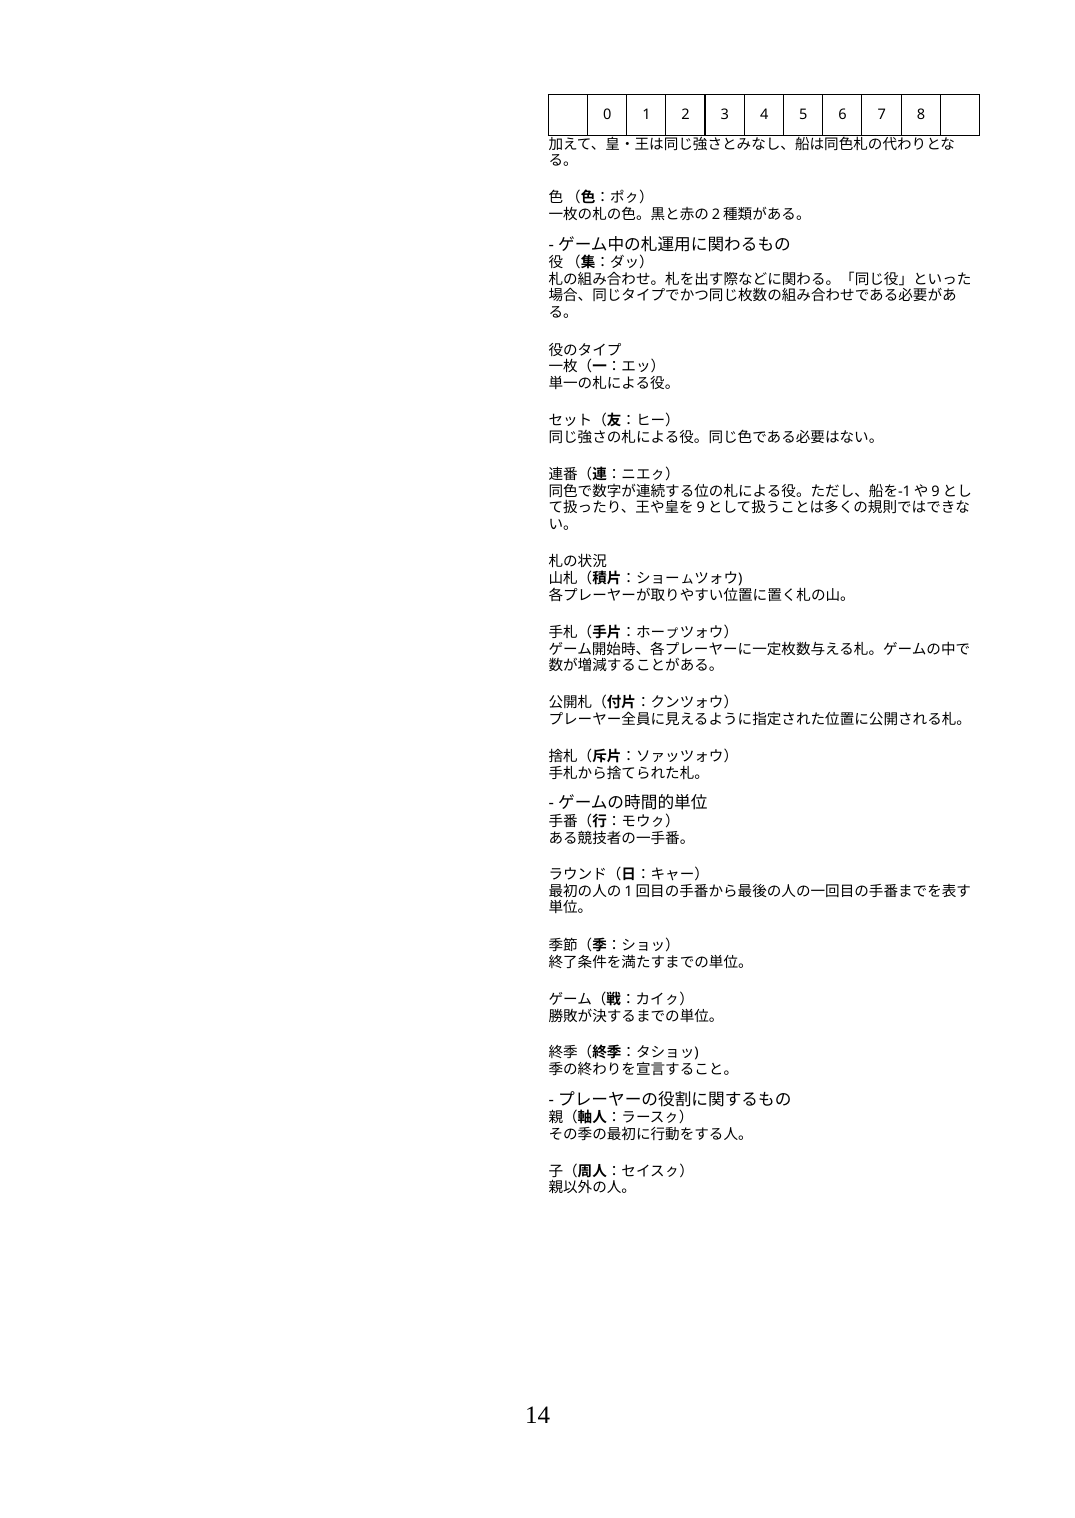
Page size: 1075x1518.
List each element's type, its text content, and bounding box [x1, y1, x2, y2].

table_cell [532, 229, 542, 788]
table_cell 7 [862, 95, 901, 134]
table_cell [89, 1084, 531, 1202]
table_cell [89, 89, 531, 229]
table_cell - プレーヤーの役割に関するもの 親（軸人：ラースㇰ） その季の最初に行動をする人。 子（周人：セイスㇰ） 親以外の人。 [543, 1084, 985, 1202]
table_cell [89, 229, 531, 788]
table_cell 5 [784, 95, 822, 134]
table_cell 8 [902, 95, 940, 134]
table_cell - ゲーム中の札運用に関わるもの 役 （集：ダッ） 札の組み合わせ。札を出す際などに関わる。「同じ役」といった場合、同じタイプでかつ同じ枚数の組み合わせである必要がある。 役のタイプ 一枚（一：エッ） 単一の札による役。 セット（友：ヒー） 同じ強さの札による役。同じ色である必要はない。 連番（連：ニエㇰ） 同色で数字が連続する位の札による役。ただし、船を-1や9として扱ったり、王や皇を9として扱うことは多くの規則ではできない。 札の状況 山札（積片：ショーㇺツォウ) 各プレーヤーが取りやすい位置に置く札の山。 手札（手片：ホーㇷ゚ツォウ） ゲーム開始時、各プレーヤーに一定枚数与える札。ゲームの中で数が増減することがある。 公開札（付片：クンツォウ） プレーヤー全員に見えるように指定された位置に公開される札。 捨札（斥片：ソァッツォウ） 手札から捨てられた札。 [543, 229, 985, 788]
table_cell 1 [627, 95, 665, 134]
table_cell [532, 1084, 542, 1202]
table_cell 加えて、皇・王は同じ強さとみなし、船は同色札の代わりとなる。 色 （色：ポㇰ） 一枚の札の色。黒と赤の2種類がある。 [543, 89, 985, 229]
table_cell [532, 788, 542, 1084]
table_cell - ゲームの時間的単位 手番（行：モウㇰ） ある競技者の一手番。 ラウンド（日：キャー） 最初の人の1回目の手番から最後の人の一回目の手番までを表す単位。 季節（季：ショッ） 終了条件を満たすまでの単位。 ゲーム（戦：カイㇰ） 勝敗が決するまでの単位。 終季（終季：タショッ) 季の終わりを宣言すること。 [543, 788, 985, 1084]
table_cell 0 [588, 95, 626, 134]
table_cell [89, 788, 531, 1084]
table_cell 2 [666, 95, 704, 134]
table_cell [549, 95, 587, 134]
table_cell 6 [823, 95, 861, 134]
table_cell [532, 89, 542, 229]
table_cell 3 [706, 95, 744, 134]
table_cell 4 [745, 95, 783, 134]
table_cell [941, 95, 979, 134]
